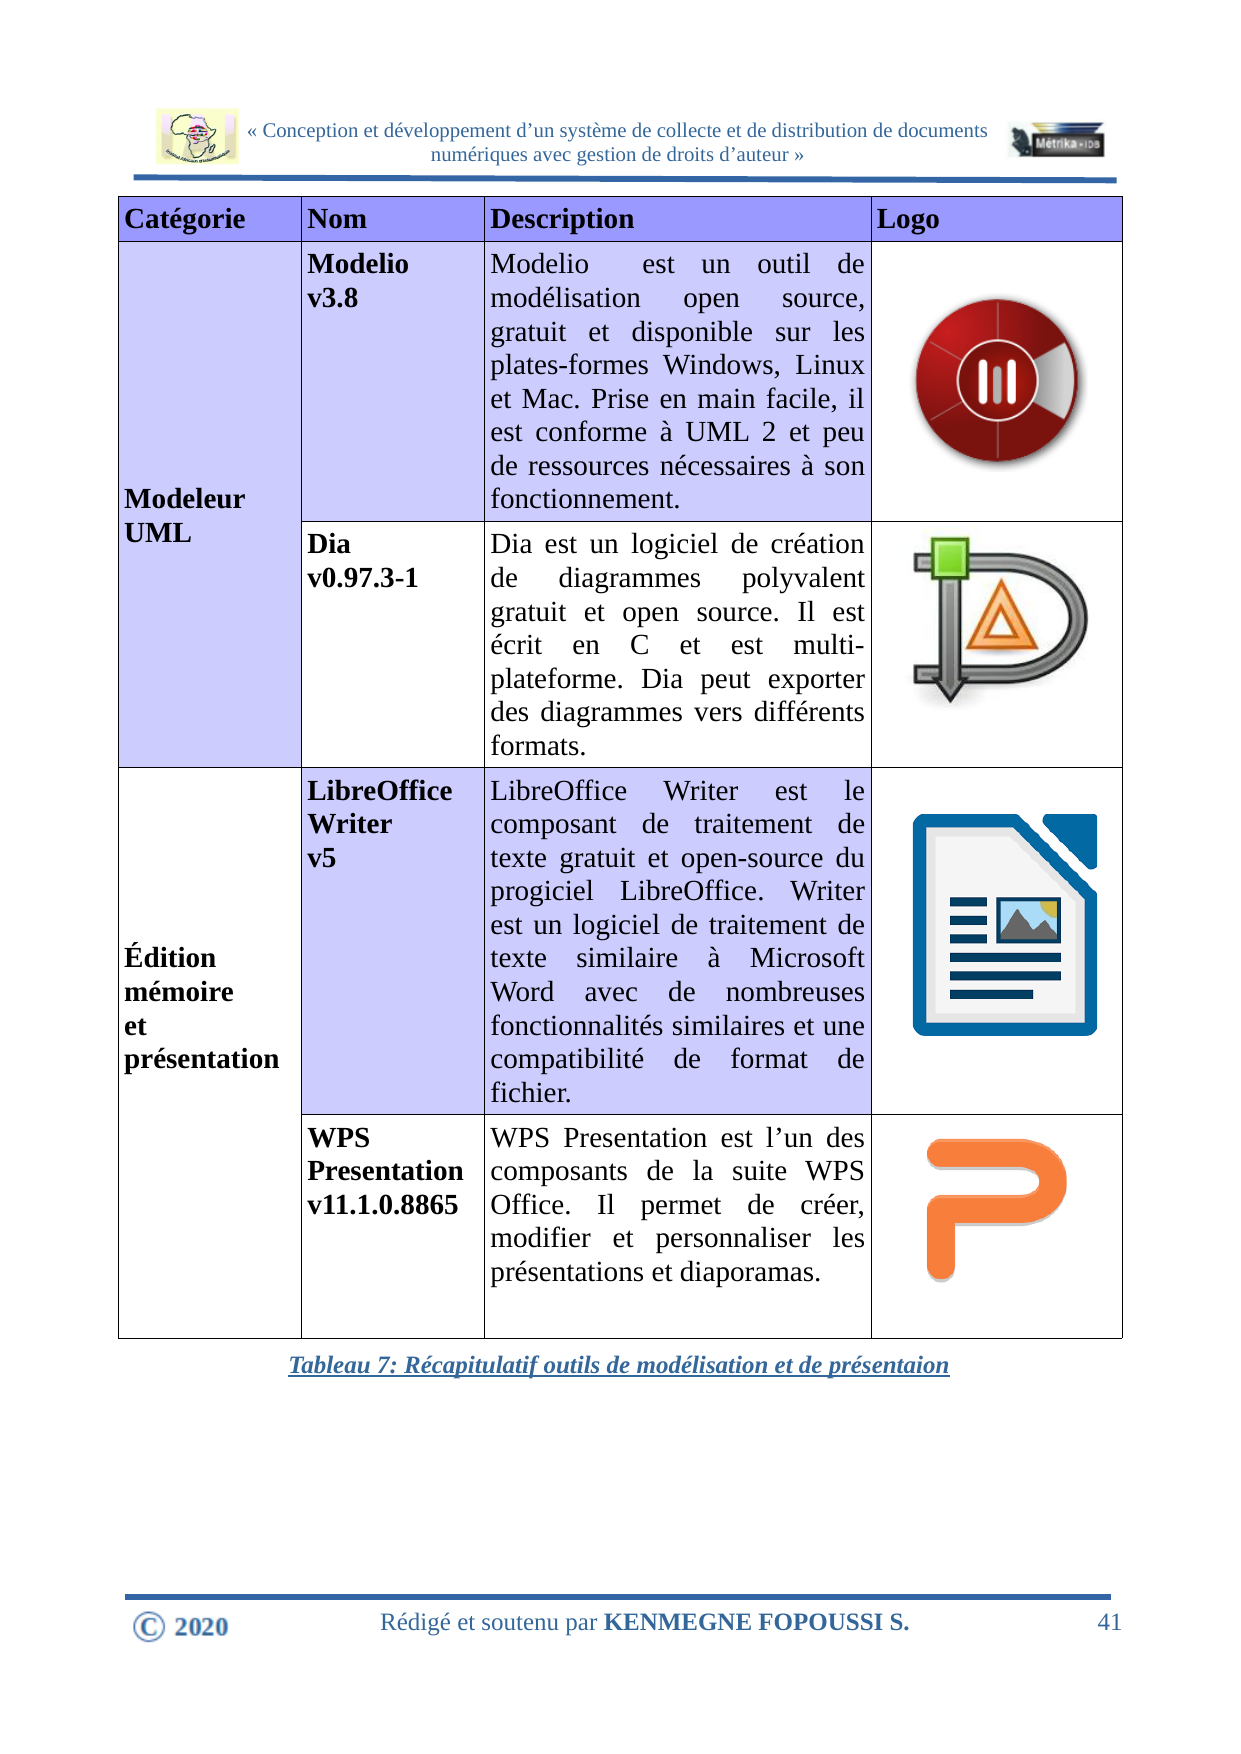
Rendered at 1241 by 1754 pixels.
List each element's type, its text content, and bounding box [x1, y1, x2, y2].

table_cell Dia est un logiciel de création de diagrammes polyvalent gratuit et open source. Il est écrit en C et est multi-plateforme. Dia peut exporter des diagrammes vers différents formats. [485, 522, 871, 767]
picture [904, 526, 1089, 711]
picture [912, 814, 1098, 1036]
picture [126, 1604, 231, 1647]
table_cell Édition mémoire et présentation [119, 768, 301, 1338]
table_cell Dia v0.97.3-1 [302, 522, 484, 767]
text Tableau 7: Récapitulatif outils de modélisation et de présentaion [118, 1350, 1122, 1379]
table_cell LibreOffice Writer est le composant de traitement de texte gratuit et open-source du progiciel LibreOffice. Writer est un logiciel de traitement de texte similaire à Microsoft Word avec de nombreuses fonctionnalités similaires et une compatibilité de format de fichier. [485, 768, 871, 1114]
picture [907, 1120, 1086, 1299]
table_cell [872, 1115, 1122, 1338]
table_cell WPS Presentation est l’un des composants de la suite WPS Office. Il permet de créer, modifier et personnaliser les présentations et diaporamas. [485, 1115, 871, 1338]
table_cell Modeleur UML [119, 242, 301, 767]
table_cell WPS Presentation v11.1.0.8865 [302, 1115, 484, 1338]
table_header Nom [302, 197, 484, 241]
table_cell Modelio est un outil de modélisation open source, gratuit et disponible sur les plates-formes Windows, Linux et Mac. Prise en main facile, il est conforme à UML 2 et peu de ressources nécessaires à son fonctionnement. [485, 242, 871, 521]
table_cell [872, 768, 1122, 1114]
table_cell LibreOffice Writer v5 [302, 768, 484, 1114]
picture [1003, 116, 1109, 160]
table_header Description [485, 197, 871, 241]
picture [905, 289, 1088, 472]
table_header Logo [872, 197, 1122, 241]
picture [154, 107, 241, 166]
table_cell [872, 242, 1122, 521]
table_cell [872, 522, 1122, 767]
table_cell Modelio v3.8 [302, 242, 484, 521]
table_header Catégorie [119, 197, 301, 241]
